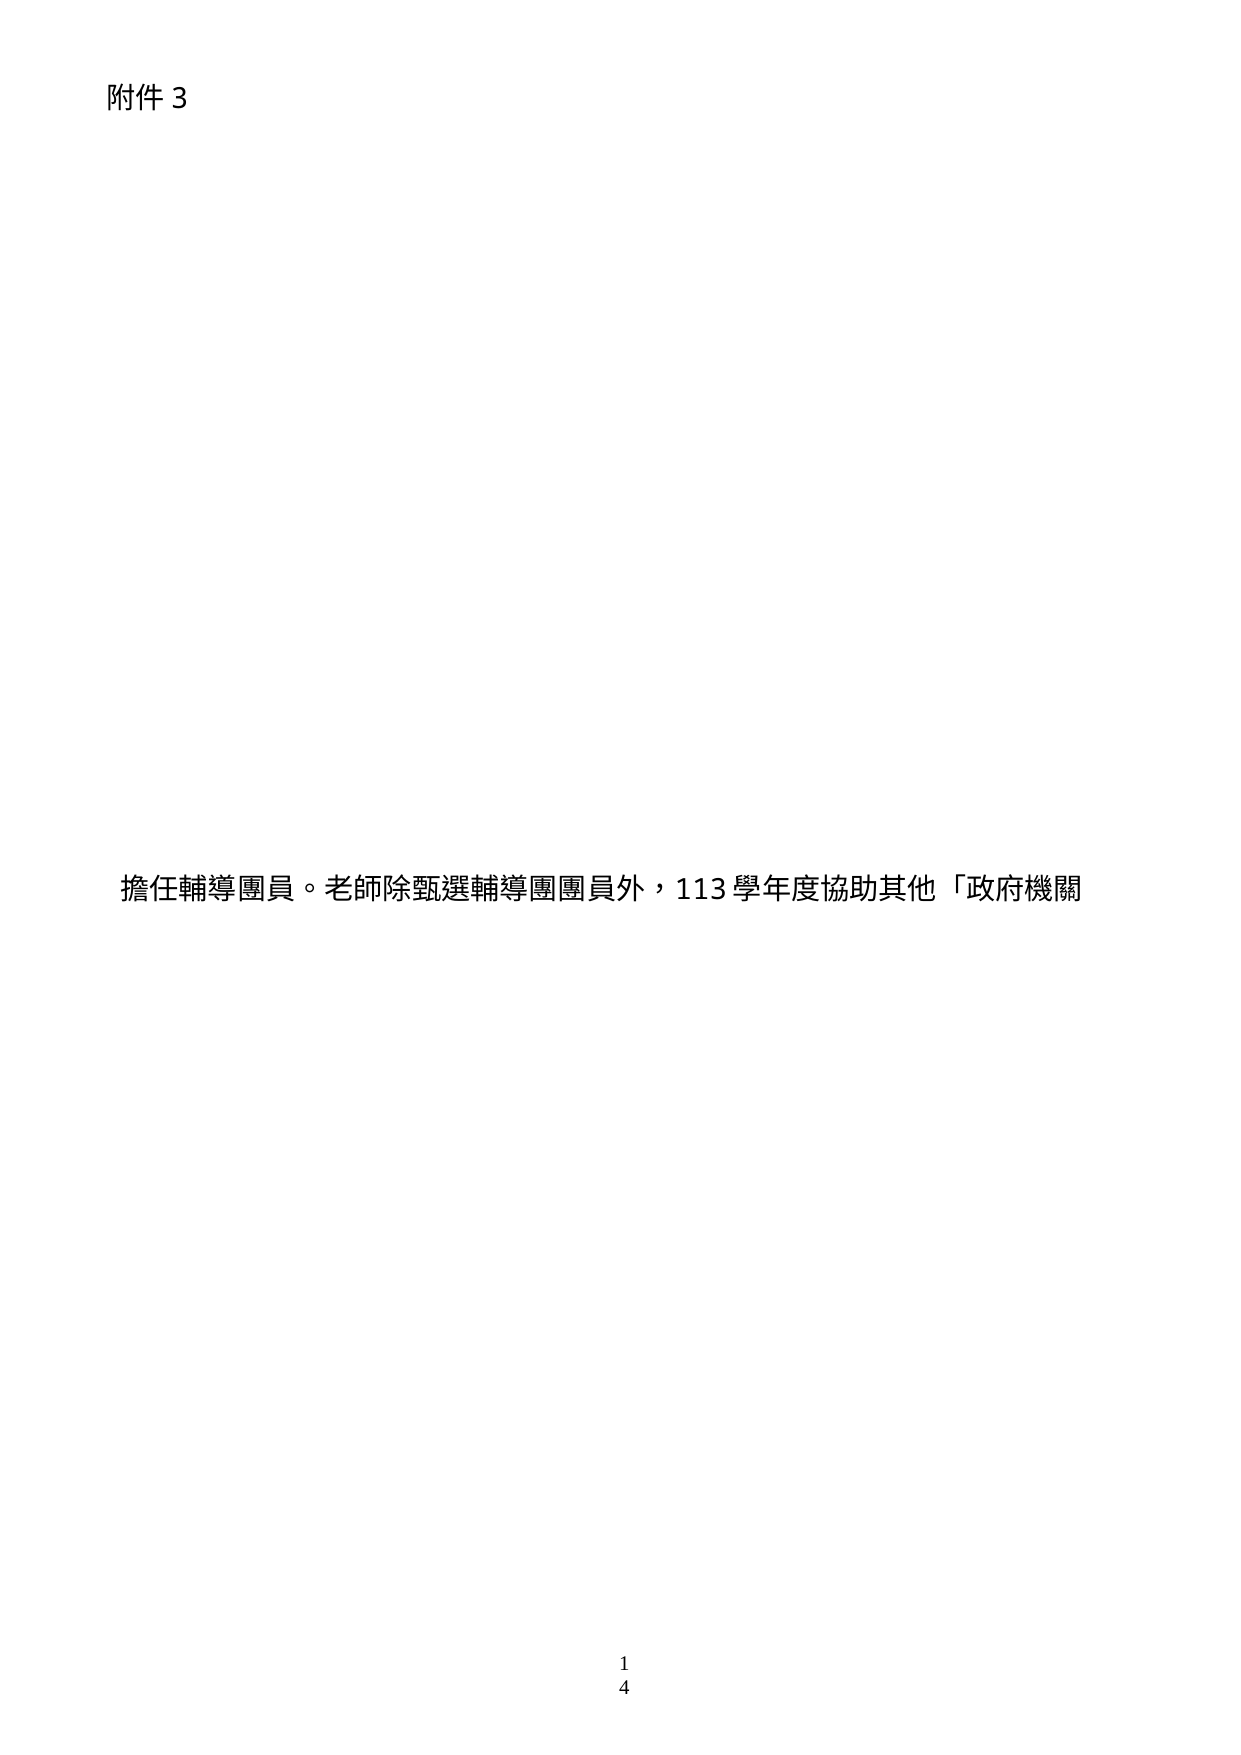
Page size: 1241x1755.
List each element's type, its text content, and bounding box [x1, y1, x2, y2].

text 擔任輔導團員。老師除甄選輔導團團員外，113學年度協助其他「政府機關 [120, 853, 1120, 911]
